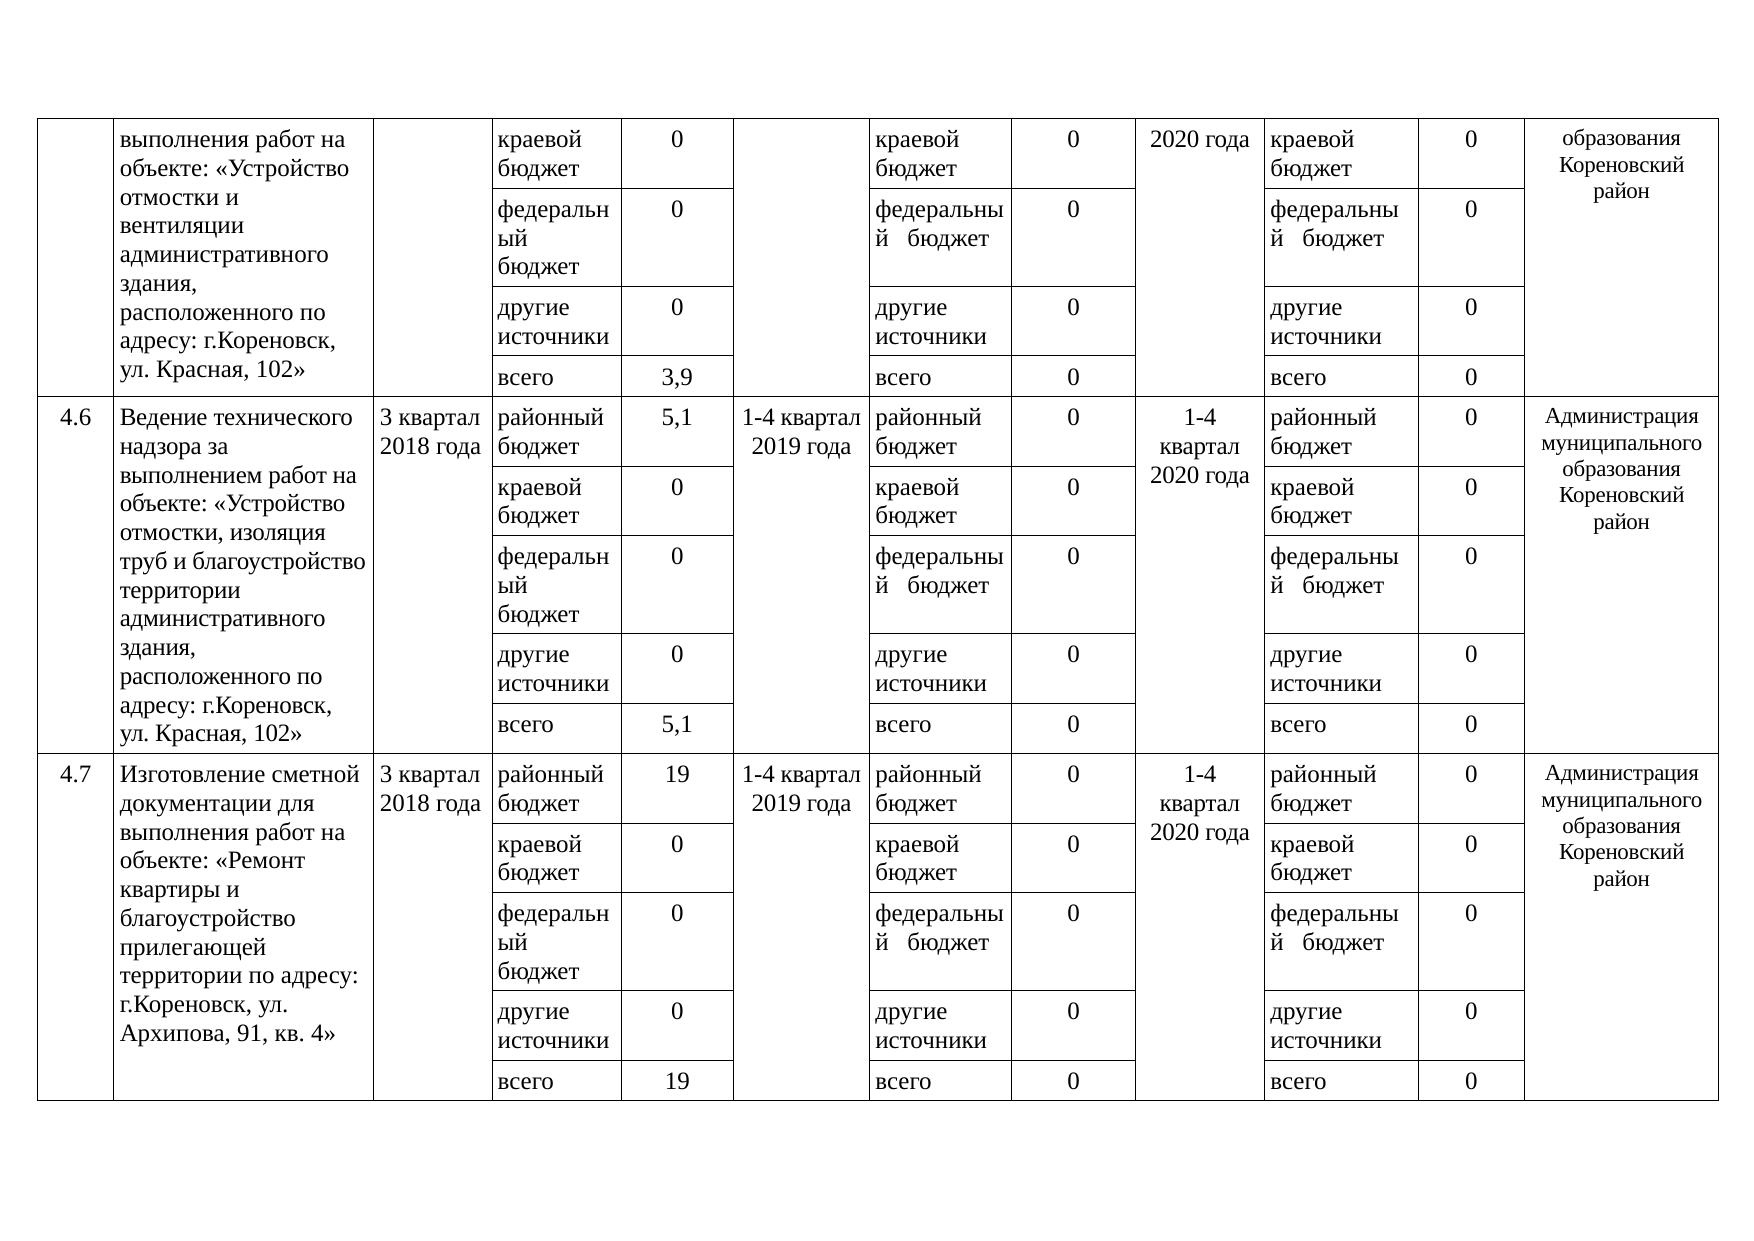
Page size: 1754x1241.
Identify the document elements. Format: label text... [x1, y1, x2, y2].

table_cell 0 [622, 991, 733, 1060]
table_cell Администрация муниципального образования Кореновский район [1525, 754, 1718, 1100]
table_cell 4.7 [38, 754, 113, 1100]
table_cell всего [1265, 356, 1418, 396]
table_cell всего [1265, 704, 1418, 753]
table_cell 0 [622, 467, 733, 535]
table_cell 5,1 [622, 397, 733, 466]
table_cell краевой бюджет [870, 119, 1011, 188]
table_cell 0 [1012, 704, 1135, 753]
table_cell 0 [1012, 754, 1135, 822]
table_cell другие источники [1265, 991, 1418, 1060]
table_cell 0 [1012, 119, 1135, 188]
table_cell краевой бюджет [493, 824, 621, 892]
table_cell 1-4 квартал 2020 года [1136, 397, 1264, 753]
table_cell федеральный бюджет [1265, 893, 1418, 990]
table_cell 0 [622, 893, 733, 990]
table_cell всего [1265, 1061, 1418, 1100]
table_cell 0 [1419, 634, 1524, 703]
table_cell 3 квартал 2018 года [374, 754, 492, 1100]
table_cell федеральный бюджет [493, 893, 621, 990]
table_cell 0 [1419, 287, 1524, 355]
table_cell 0 [622, 536, 733, 633]
table_cell федеральный бюджет [493, 189, 621, 286]
table_cell 0 [1012, 893, 1135, 990]
table_cell всего [493, 1061, 621, 1100]
table_cell 1-4 квартал 2019 года [734, 754, 869, 1100]
table_cell районный бюджет [1265, 397, 1418, 466]
table_cell федеральный бюджет [493, 536, 621, 633]
table_cell другие источники [1265, 287, 1418, 355]
table_cell другие источники [493, 634, 621, 703]
table_cell 0 [1419, 397, 1524, 466]
table_cell районный бюджет [870, 754, 1011, 822]
table_cell 0 [622, 824, 733, 892]
table_cell всего [870, 704, 1011, 753]
table_cell 0 [1419, 356, 1524, 396]
table_cell [374, 119, 492, 396]
table_cell 0 [1419, 991, 1524, 1060]
table_cell выполнения работ на объекте: «Устройство отмостки и вентиляции административного здания, расположенного по адресу: г.Кореновск, ул. Красная, 102» [114, 119, 373, 396]
table_cell краевой бюджет [870, 467, 1011, 535]
table_cell краевой бюджет [493, 467, 621, 535]
table_cell краевой бюджет [870, 824, 1011, 892]
table_cell 1-4 квартал 2020 года [1136, 754, 1264, 1100]
table_cell другие источники [493, 287, 621, 355]
table_cell районный бюджет [870, 397, 1011, 466]
table_cell 0 [1012, 824, 1135, 892]
table_cell всего [870, 356, 1011, 396]
table_cell образования Кореновский район [1525, 119, 1718, 396]
table_cell 0 [1012, 467, 1135, 535]
table_cell всего [870, 1061, 1011, 1100]
table_cell 0 [622, 287, 733, 355]
table_cell [38, 119, 113, 396]
table_cell районный бюджет [1265, 754, 1418, 822]
table_cell 0 [622, 119, 733, 188]
table_cell 5,1 [622, 704, 733, 753]
table_cell другие источники [870, 991, 1011, 1060]
table_cell 3 квартал 2018 года [374, 397, 492, 753]
table_cell 4.6 [38, 397, 113, 753]
table_cell краевой бюджет [1265, 467, 1418, 535]
table_cell 0 [1012, 397, 1135, 466]
table_cell всего [493, 356, 621, 396]
table_cell 0 [1012, 356, 1135, 396]
table_cell федеральный бюджет [870, 893, 1011, 990]
table_cell всего [493, 704, 621, 753]
table_cell другие источники [870, 287, 1011, 355]
table_cell 3,9 [622, 356, 733, 396]
table_cell 0 [1012, 189, 1135, 286]
table_cell Ведение технического надзора за выполнением работ на объекте: «Устройство отмостки, изоляция труб и благоустройство территории административного здания, расположенного по адресу: г.Кореновск, ул. Красная, 102» [114, 397, 373, 753]
table_cell федеральный бюджет [1265, 536, 1418, 633]
table_cell 0 [1419, 754, 1524, 822]
table_cell другие источники [493, 991, 621, 1060]
table_cell 0 [1012, 536, 1135, 633]
table_cell 0 [1419, 893, 1524, 990]
table_cell 0 [1012, 1061, 1135, 1100]
table_cell 2020 года [1136, 119, 1264, 396]
table_cell [734, 119, 869, 396]
table_cell краевой бюджет [493, 119, 621, 188]
table_cell 0 [1419, 824, 1524, 892]
table_cell 0 [1012, 287, 1135, 355]
table_cell 0 [1419, 1061, 1524, 1100]
table_cell 0 [622, 189, 733, 286]
table_cell 0 [1012, 634, 1135, 703]
table_cell 19 [622, 1061, 733, 1100]
table_cell 0 [1012, 991, 1135, 1060]
table_cell районный бюджет [493, 397, 621, 466]
table_cell другие источники [870, 634, 1011, 703]
table_cell федеральный бюджет [1265, 189, 1418, 286]
table_cell другие источники [1265, 634, 1418, 703]
table_cell 0 [1419, 119, 1524, 188]
table_cell районный бюджет [493, 754, 621, 822]
table_cell 0 [1419, 467, 1524, 535]
table_cell краевой бюджет [1265, 824, 1418, 892]
table_cell 1-4 квартал 2019 года [734, 397, 869, 753]
table_cell 0 [1419, 189, 1524, 286]
table_cell федеральный бюджет [870, 536, 1011, 633]
table_cell Изготовление сметной документации для выполнения работ на объекте: «Ремонт квартиры и благоустройство прилегающей территории по адресу: г.Кореновск, ул. Архипова, 91, кв. 4» [114, 754, 373, 1100]
table_cell 19 [622, 754, 733, 822]
table_cell краевой бюджет [1265, 119, 1418, 188]
table_cell 0 [1419, 536, 1524, 633]
table_cell 0 [622, 634, 733, 703]
table_cell 0 [1419, 704, 1524, 753]
table_cell Администрация муниципального образования Кореновский район [1525, 397, 1718, 753]
table_cell федеральный бюджет [870, 189, 1011, 286]
